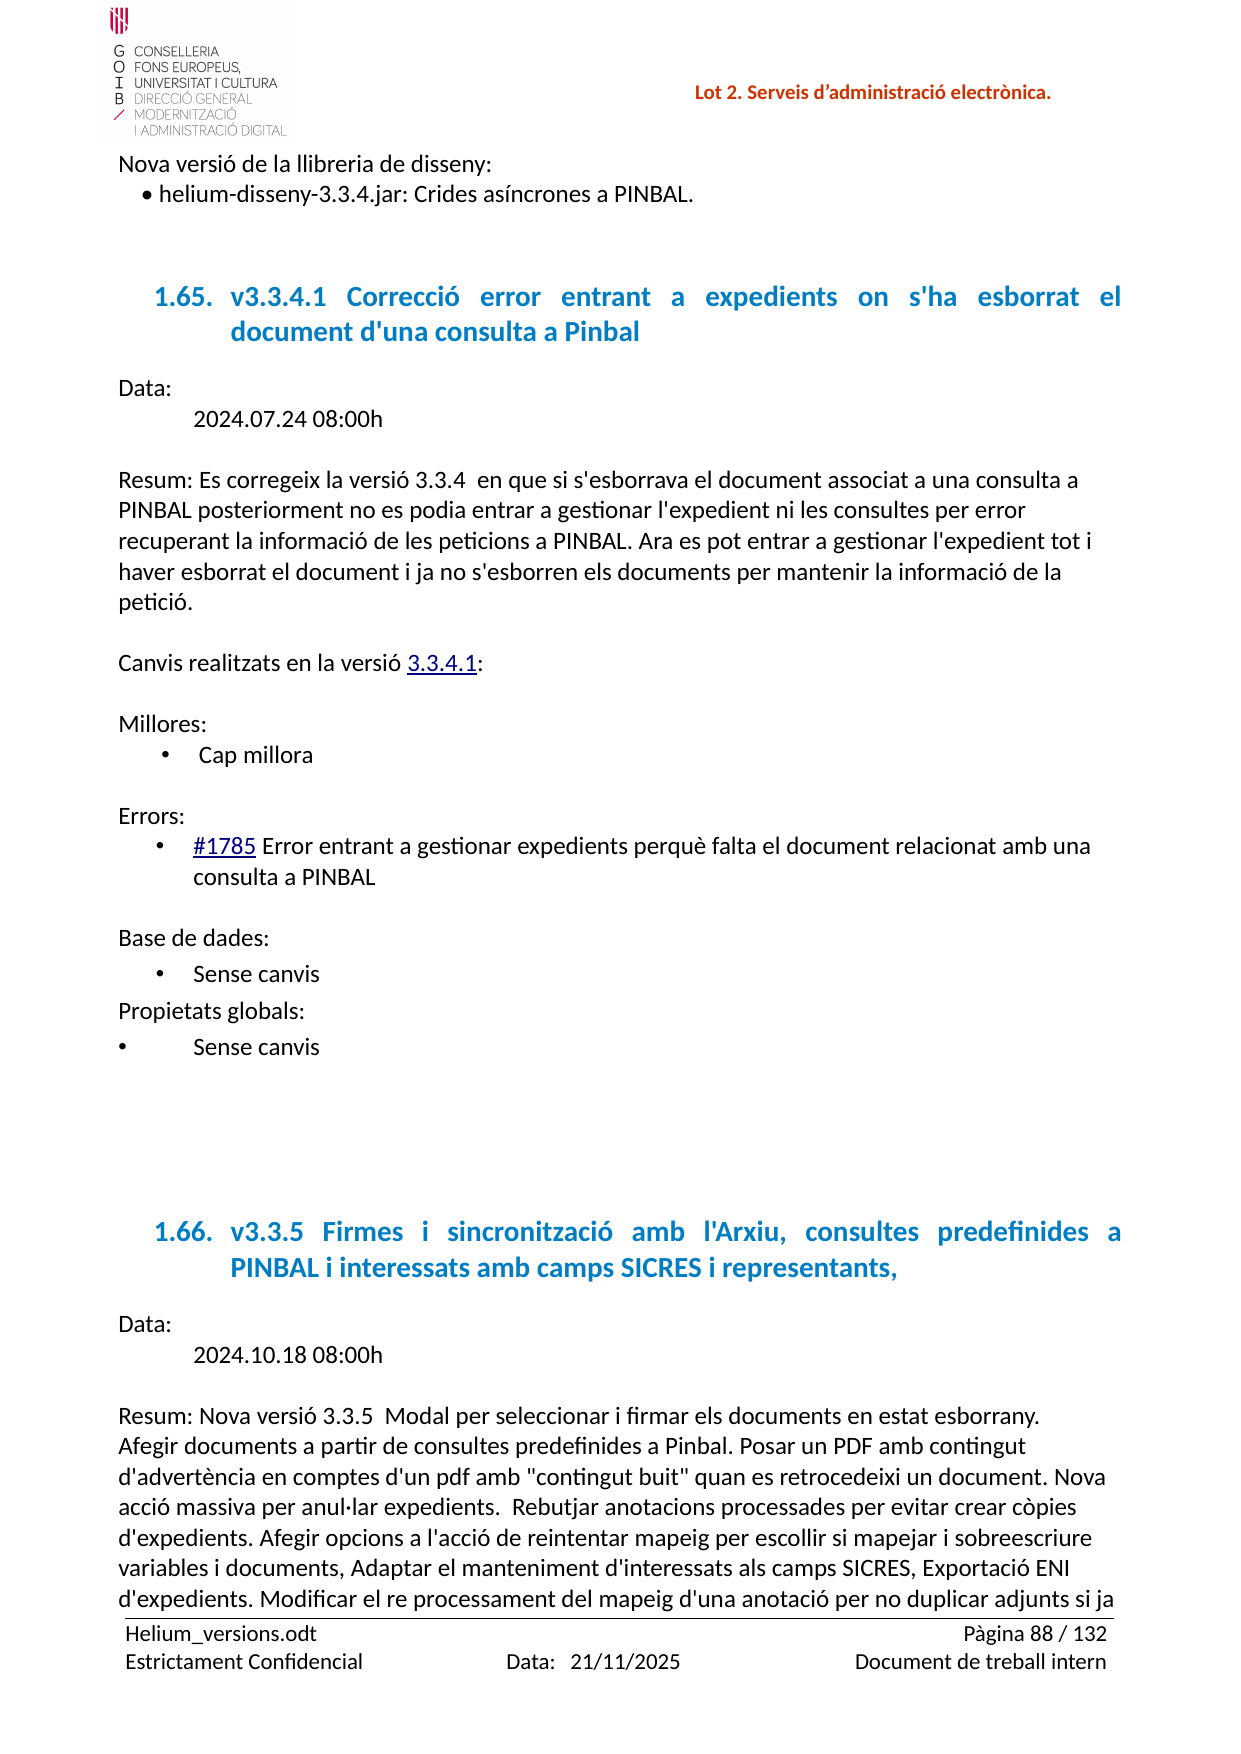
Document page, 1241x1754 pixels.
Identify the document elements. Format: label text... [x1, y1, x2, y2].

text Resum: Es corregeix la versió 3.3.4 en que si s'esborrava el document associat a una consulta a PINBAL posteriorment no es podia entrar a gestionar l'expedient ni les consultes per error recuperant la informació de les peticions a PINBAL. Ara es pot entrar a gestionar l'expedient tot i haver esborrat el document i ja no s'esborren els documents per mantenir la informació de la petició. [118, 464, 1122, 617]
text Data: [118, 373, 1122, 403]
text Base de dades: [118, 922, 1122, 952]
subtitle v3.3.5 Firmes i sincronització amb l'Arxiu, consultes predefinides a PINBAL i interessats amb camps SICRES i representants, [153, 1213, 1122, 1285]
list Sense canvis [118, 1031, 1122, 1062]
list Sense canvis [156, 958, 1122, 989]
text Millores: [118, 708, 1122, 739]
list #1785 Error entrant a gestionar expedients perquè falta el document relacionat amb una consulta a PINBAL [156, 830, 1122, 891]
text Errors: [118, 800, 1122, 830]
text Propietats globals: [118, 995, 1122, 1025]
text Resum: Nova versió 3.3.5 Modal per seleccionar i firmar els documents en estat esborrany. Afegir documents a partir de consultes predefinides a Pinbal. Posar un PDF amb contingut d'advertència en comptes d'un pdf amb "contingut buit" quan es retrocedeixi un document. Nova acció massiva per anul·lar expedients. Rebutjar anotacions processades per evitar crear còpies d'expedients. Afegir opcions a l'acció de reintentar mapeig per escollir si mapejar i sobreescriure variables i documents, Adaptar el manteniment d'interessats als camps SICRES, Exportació ENI d'expedients. Modificar el re processament del mapeig d'una anotació per no duplicar adjunts si ja [118, 1400, 1122, 1614]
text 2024.10.18 08:00h [118, 1339, 1122, 1369]
list Cap millora [161, 739, 1122, 769]
text Data: [118, 1308, 1122, 1339]
picture [100, 0, 297, 144]
text 2024.07.24 08:00h [118, 403, 1122, 434]
subtitle v3.3.4.1 Correcció error entrant a expedients on s'ha esborrat el document d'una consulta a Pinbal [153, 278, 1122, 349]
text Nova versió de la llibreria de disseny: • helium-disseny-3.3.4.jar: Crides asíncrones a PINBAL. [118, 148, 1122, 209]
text Canvis realitzats en la versió 3.3.4.1: [118, 647, 1122, 678]
